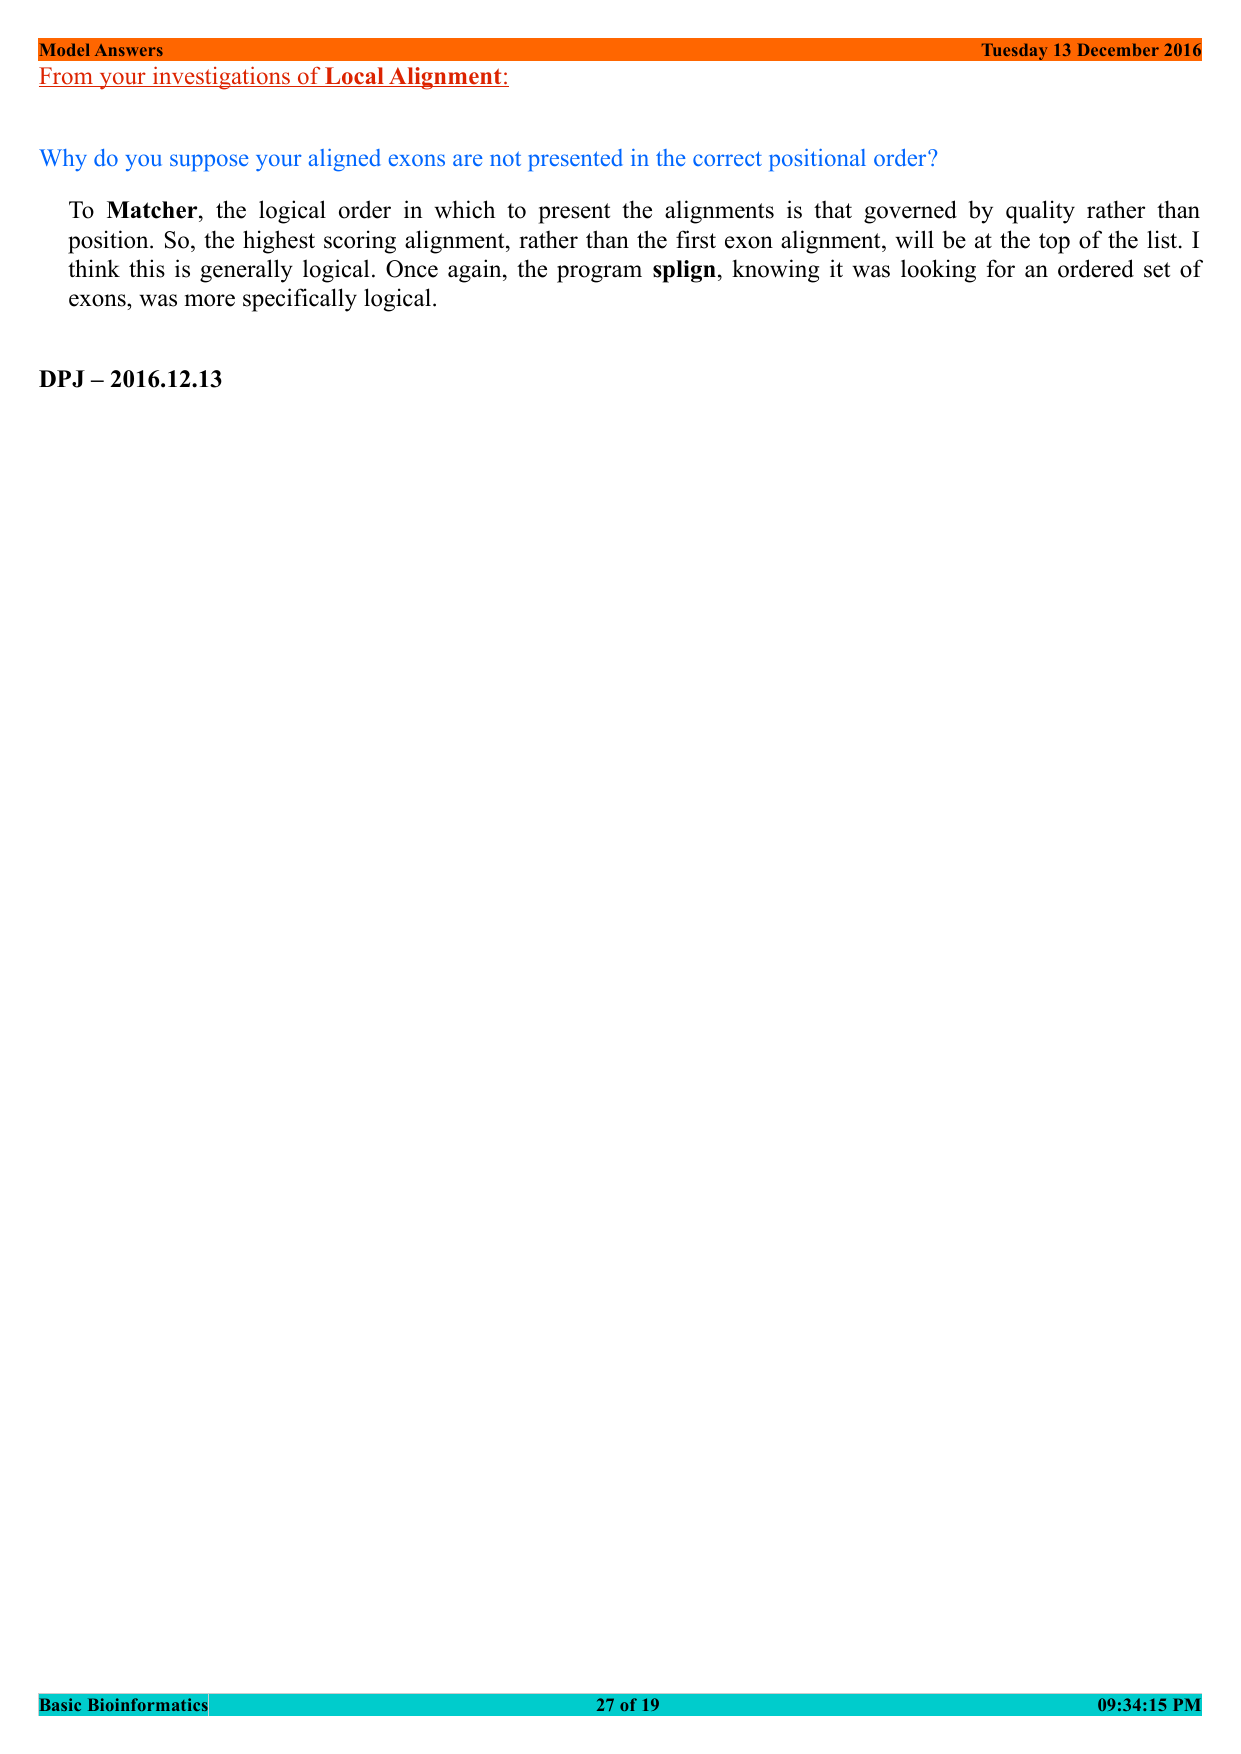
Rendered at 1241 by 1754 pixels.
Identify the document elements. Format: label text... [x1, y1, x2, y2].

text DPJ – 2016.12.13 [38, 364, 1202, 393]
text From your investigations of Local Alignment: [38, 61, 1202, 89]
text Why do you suppose your aligned exons are not presented in the correct positional order? [38, 143, 1202, 172]
text To Matcher, the logical order in which to present the alignments is that governed by quality rather than position. So, the highest scoring alignment, rather than the first exon alignment, will be at the top of the list. I think this is generally logical. Once again, the program splign, knowing it was looking for an ordered set of exons, was more specifically logical. [68, 195, 1202, 312]
